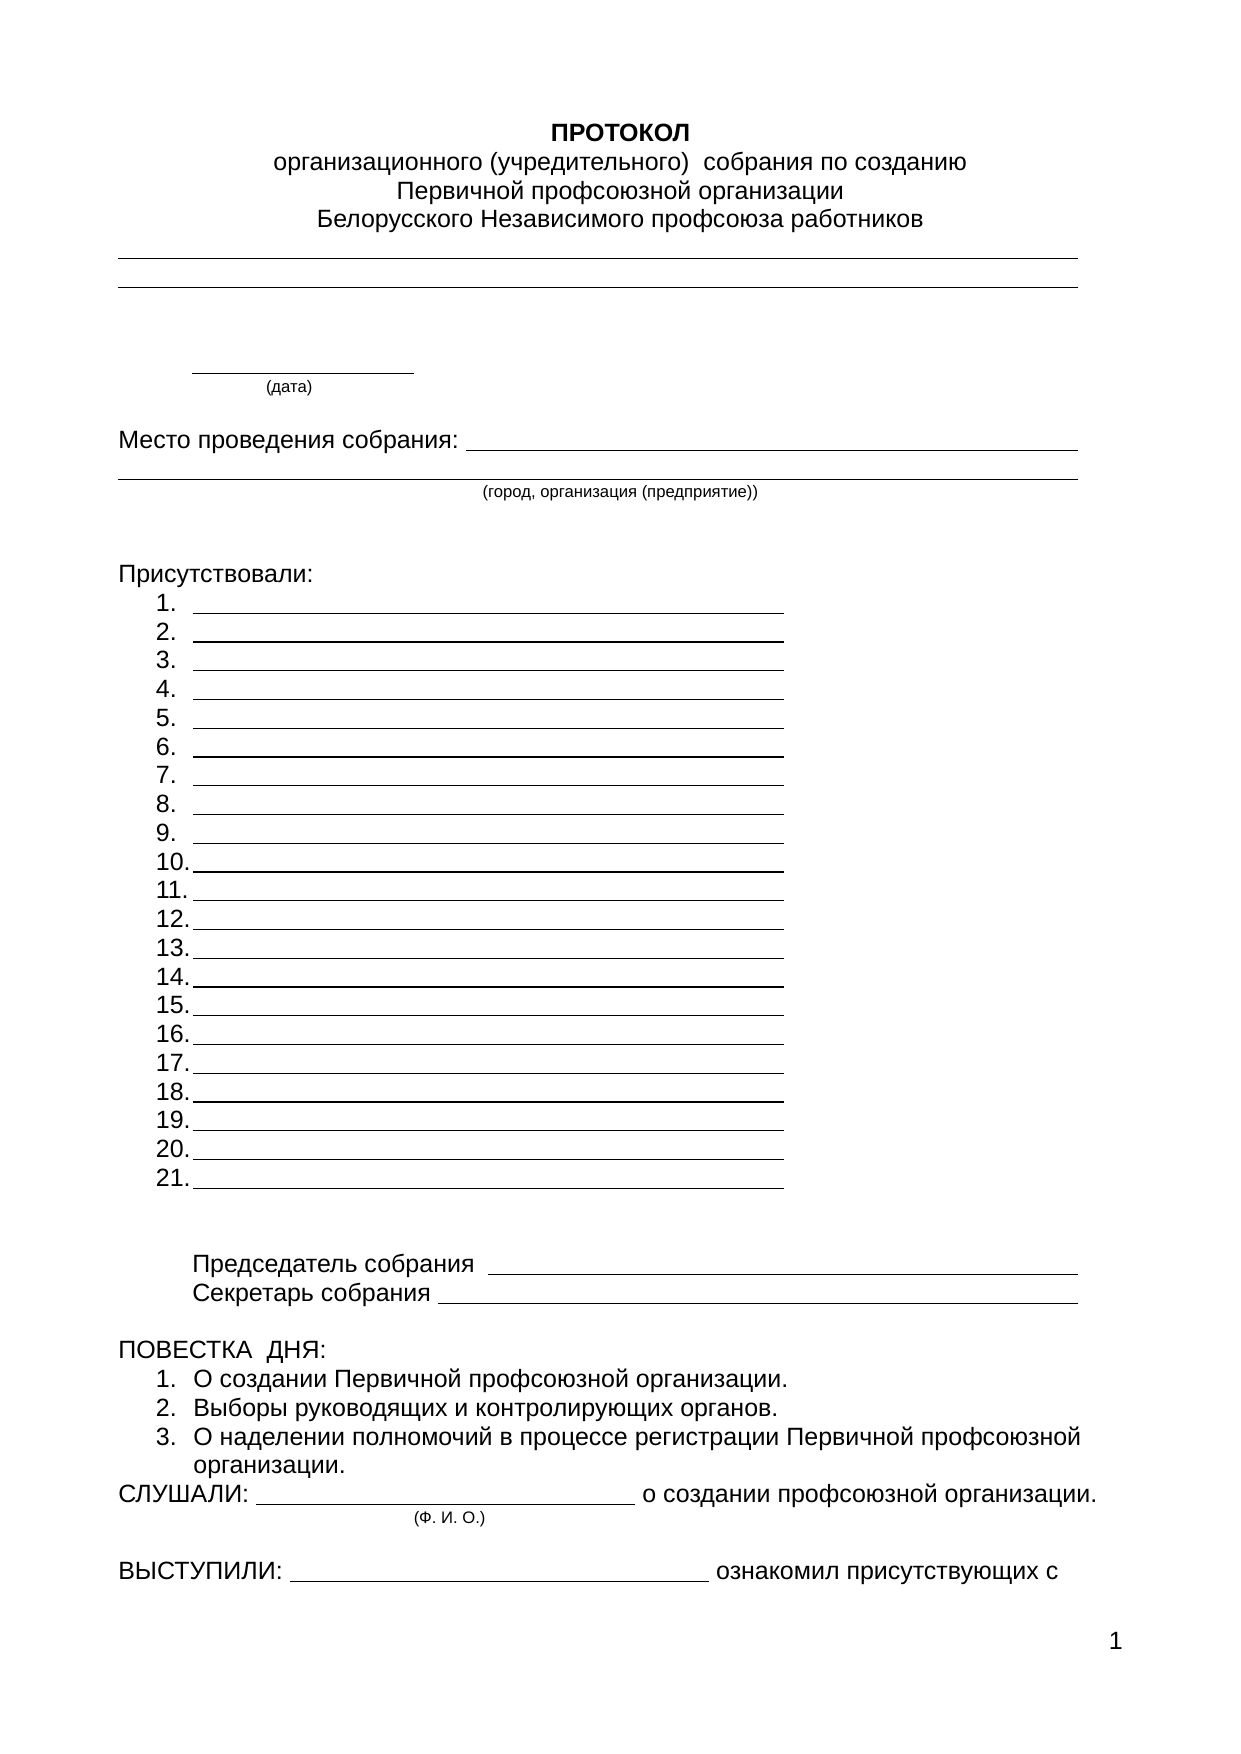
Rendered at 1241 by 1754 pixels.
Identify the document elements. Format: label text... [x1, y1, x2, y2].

text ПОВЕСТКА ДНЯ: [118, 1335, 1122, 1364]
list Выборы руководящих и контролирующих органов. [156, 1393, 1122, 1421]
list О создании Первичной профсоюзной организации. [156, 1364, 1122, 1393]
text (дата) [118, 377, 1122, 396]
text ПРОТОКОЛ [118, 118, 1122, 147]
text Секретарь собрания [118, 1278, 1122, 1306]
text Первичной профсоюзной организации [118, 176, 1122, 204]
text (Ф. И. О.) [118, 1508, 1122, 1527]
text Место проведения собрания: [118, 425, 1122, 453]
text организационного (учредительного) собрания по созданию [118, 147, 1122, 176]
list О наделении полномочий в процессе регистрации Первичной профсоюзной организации. [156, 1421, 1122, 1479]
text (город, организация (предприятие)) [118, 482, 1122, 501]
text Присутствовали: [118, 559, 1122, 588]
text ВЫСТУПИЛИ: ознакомил присутствующих с [118, 1556, 1122, 1584]
text Белорусского Независимого профсоюза работников [118, 204, 1122, 233]
text СЛУШАЛИ: о создании профсоюзной организации. [118, 1479, 1122, 1508]
text Председатель собрания [118, 1249, 1122, 1278]
